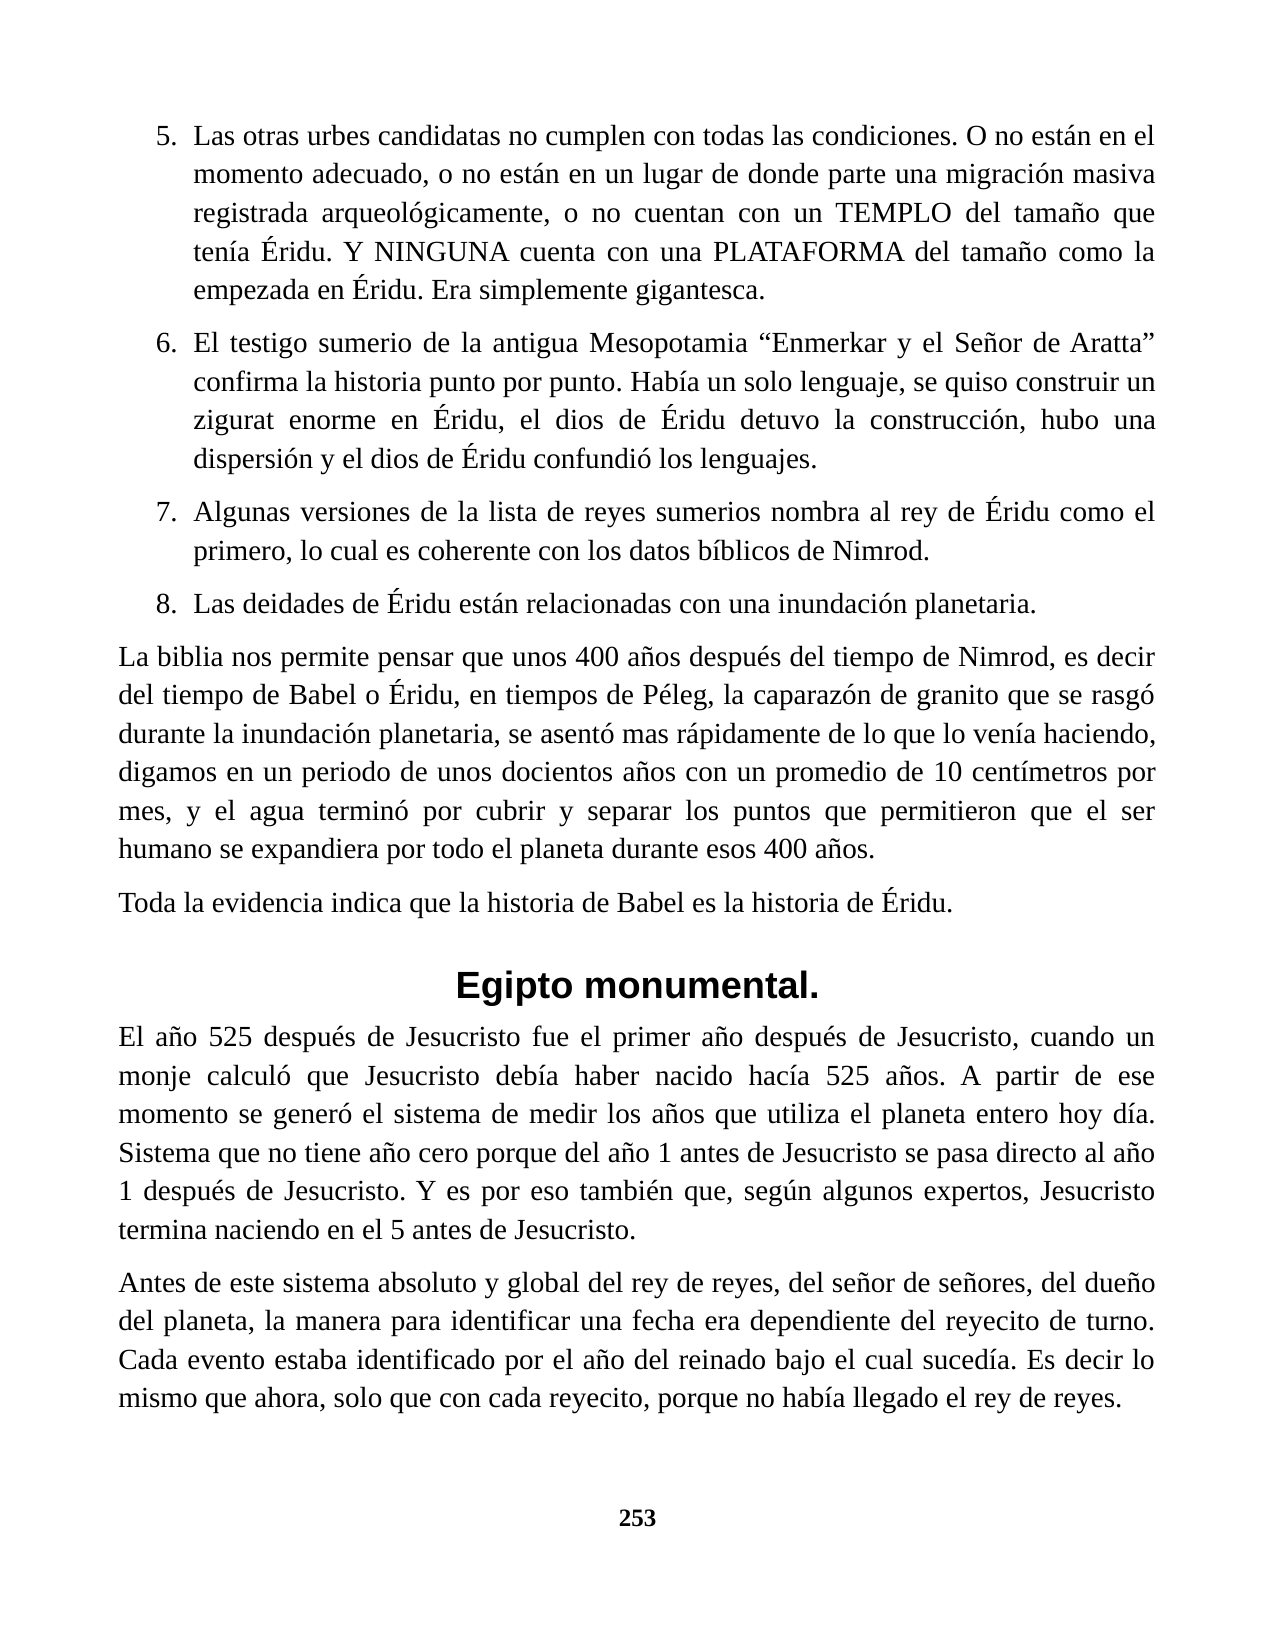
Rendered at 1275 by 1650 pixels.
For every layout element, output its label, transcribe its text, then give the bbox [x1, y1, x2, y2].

list Las otras urbes candidatas no cumplen con todas las condiciones. O no están en el momento adecuado, o no están en un lugar de donde parte una migración masiva registrada arqueológicamente, o no cuentan con un TEMPLO del tamaño que tenía Éridu. Y NINGUNA cuenta con una PLATAFORMA del tamaño como la empezada en Éridu. Era simplemente gigantesca. [156, 118, 1157, 306]
text Toda la evidencia indica que la historia de Babel es la historia de Éridu. [118, 885, 1157, 918]
text Antes de este sistema absoluto y global del rey de reyes, del señor de señores, del dueño del planeta, la manera para identificar una fecha era dependiente del reyecito de turno. Cada evento estaba identificado por el año del reinado bajo el cual sucedía. Es decir lo mismo que ahora, solo que con cada reyecito, porque no había llegado el rey de reyes. [118, 1265, 1157, 1414]
text La biblia nos permite pensar que unos 400 años después del tiempo de Nimrod, es decir del tiempo de Babel o Éridu, en tiempos de Péleg, la caparazón de granito que se rasgó durante la inundación planetaria, se asentó mas rápidamente de lo que lo venía haciendo, digamos en un periodo de unos docientos años con un promedio de 10 centímetros por mes, y el agua terminó por cubrir y separar los puntos que permitieron que el ser humano se expandiera por todo el planeta durante esos 400 años. [118, 639, 1157, 865]
list Algunas versiones de la lista de reyes sumerios nombra al rey de Éridu como el primero, lo cual es coherente con los datos bíblicos de Nimrod. [156, 494, 1157, 566]
list El testigo sumerio de la antigua Mesopotamia “Enmerkar y el Señor de Aratta” confirma la historia punto por punto. Había un solo lenguaje, se quiso construir un zigurat enorme en Éridu, el dios de Éridu detuvo la construcción, hubo una dispersión y el dios de Éridu confundió los lenguajes. [156, 325, 1157, 474]
subtitle Egipto monumental. [118, 963, 1157, 1007]
list Las deidades de Éridu están relacionadas con una inundación planetaria. [156, 586, 1157, 619]
text El año 525 después de Jesucristo fue el primer año después de Jesucristo, cuando un monje calculó que Jesucristo debía haber nacido hacía 525 años. A partir de ese momento se generó el sistema de medir los años que utiliza el planeta entero hoy día. Sistema que no tiene año cero porque del año 1 antes de Jesucristo se pasa directo al año 1 después de Jesucristo. Y es por eso también que, según algunos expertos, Jesucristo termina naciendo en el 5 antes de Jesucristo. [118, 1019, 1157, 1245]
